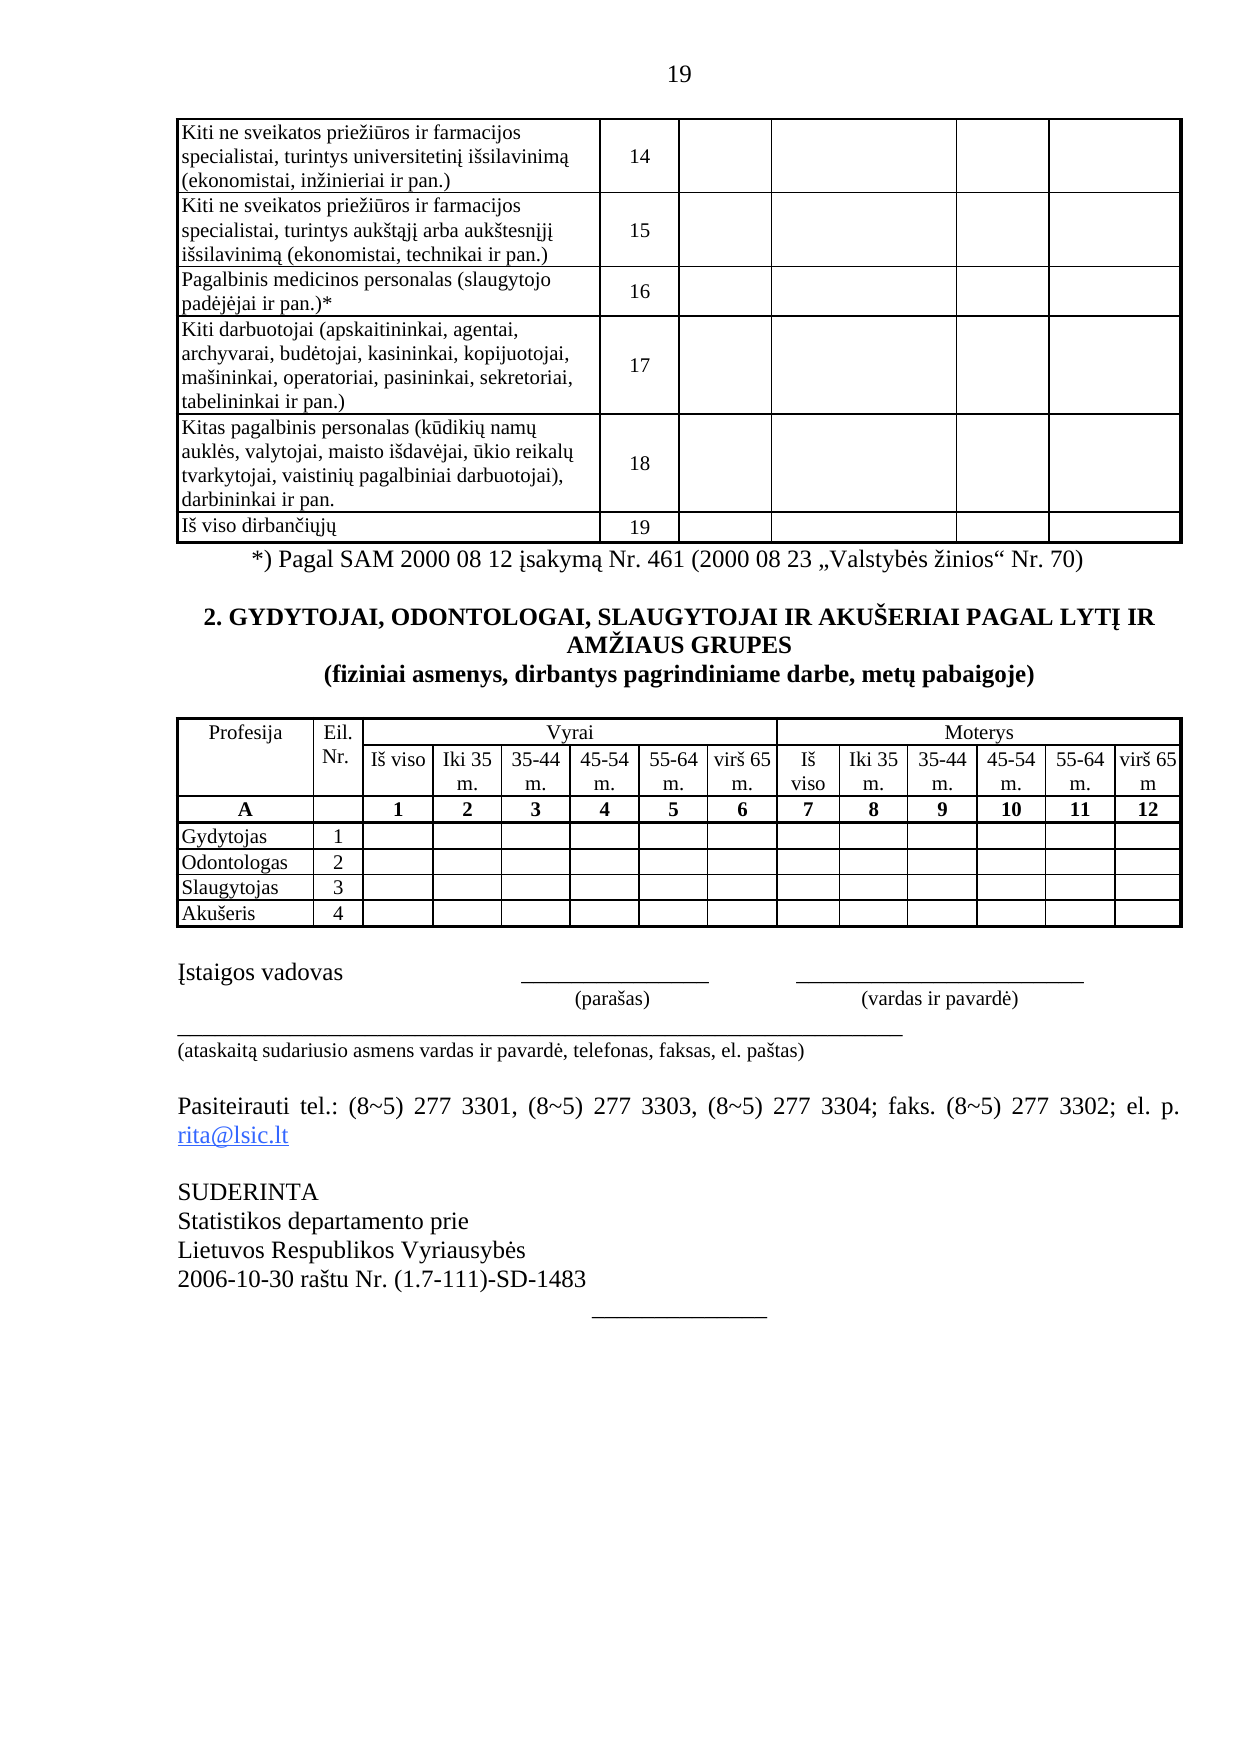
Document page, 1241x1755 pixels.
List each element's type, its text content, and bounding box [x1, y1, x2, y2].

table_header Profesija [179, 720, 313, 795]
table_cell [497, 901, 501, 925]
table_cell [1050, 120, 1179, 192]
table_cell [772, 193, 956, 266]
table_cell 17 [601, 317, 678, 413]
text (parašas) (vardas ir pavardė) [177, 986, 1181, 1010]
table_cell 7 [835, 797, 839, 821]
table_cell [497, 850, 501, 874]
table_cell [680, 193, 771, 266]
table_cell 35-44 m. [908, 746, 976, 795]
table_cell [502, 875, 506, 899]
table_cell [957, 513, 1048, 541]
table_cell [680, 120, 771, 192]
table_cell virš 65 m [1116, 746, 1179, 795]
text (fiziniai asmenys, dirbantys pagrindiniame darbe, metų pabaigoje) [177, 659, 1181, 688]
table_cell 45-54 m. [571, 746, 638, 795]
table_cell [502, 850, 506, 874]
text 2. GYDYTOJAI, ODONTOLOGAI, SLAUGYTOJAI IR AKUŠERIAI PAGAL LYTĮ IR AMŽIAUS GRUPES [177, 602, 1181, 659]
table_cell [903, 850, 907, 874]
text __________________________________________________________ [177, 1010, 1181, 1038]
table_cell 55-64 m. [640, 746, 707, 795]
table_cell [1050, 317, 1179, 413]
table_cell [903, 901, 907, 925]
table_cell Iki 35 m. [434, 746, 501, 795]
table_header Eil. Nr. [314, 720, 362, 795]
table_cell 45-54 m. [978, 746, 1045, 795]
table_cell [903, 824, 907, 848]
table_cell [1050, 415, 1179, 511]
table_cell [835, 850, 839, 874]
table_cell 18 [601, 415, 678, 511]
table_cell [908, 824, 912, 848]
text *) Pagal SAM 2000 08 12 įsakymą Nr. 461 (2000 08 23 „Valstybės žinios“ Nr. 70) [177, 544, 1181, 573]
table_cell [1041, 875, 1045, 899]
table_cell [502, 901, 506, 925]
text Pasiteirauti tel.: (8~5) 277 3301, (8~5) 277 3303, (8~5) 277 3304; faks. (8~5) 277 3302; el. p. rita@lsic.lt [177, 1091, 1181, 1149]
table_cell [1041, 824, 1045, 848]
table_cell [957, 267, 1048, 315]
table_cell [497, 824, 501, 848]
table_cell [957, 415, 1048, 511]
table_cell 2 [497, 797, 501, 821]
table_cell [908, 901, 912, 925]
table_cell [908, 850, 912, 874]
table_cell [1050, 267, 1179, 315]
table_cell [703, 850, 707, 874]
text ______________ [177, 1292, 1181, 1321]
table_cell [1041, 850, 1045, 874]
table_cell [772, 513, 956, 541]
table_cell [957, 193, 1048, 266]
table_cell [957, 317, 1048, 413]
table_cell [680, 267, 771, 315]
text (ataskaitą sudariusio asmens vardas ir pavardė, telefonas, faksas, el. paštas) [177, 1038, 1181, 1062]
table_cell 8 [903, 797, 907, 821]
table_cell [772, 317, 956, 413]
table_cell [708, 901, 712, 925]
table_cell [680, 513, 771, 541]
table_cell [908, 875, 912, 899]
table_cell [680, 415, 771, 511]
table_cell 6 [708, 797, 712, 821]
table_cell [903, 875, 907, 899]
table_cell Iš viso [778, 746, 839, 795]
table_cell [708, 824, 712, 848]
table_cell [708, 875, 712, 899]
table_cell [708, 850, 712, 874]
table_cell [703, 875, 707, 899]
text SUDERINTA [177, 1177, 1181, 1206]
table_cell [1050, 193, 1179, 266]
table_cell 14 [601, 120, 678, 192]
table_cell 19 [601, 513, 678, 541]
table_cell [502, 824, 506, 848]
text Įstaigos vadovas _______________ _______________________ [177, 957, 1181, 986]
table_cell 15 [601, 193, 678, 266]
table_cell 10 [1041, 797, 1045, 821]
table_cell [1041, 901, 1045, 925]
table_cell Iš viso [364, 746, 432, 795]
table_cell 3 [502, 797, 506, 821]
table_cell [772, 267, 956, 315]
table_cell Iki 35 m. [840, 746, 907, 795]
table_cell [497, 875, 501, 899]
table_cell [772, 120, 956, 192]
table_cell 55-64 m. [1046, 746, 1114, 795]
table_cell 5 [703, 797, 707, 821]
table_cell [835, 824, 839, 848]
table_cell [680, 317, 771, 413]
text Statistikos departamento prie [177, 1206, 1181, 1235]
text 2006-10-30 raštu Nr. (1.7-111)-SD-1483 [177, 1264, 1181, 1292]
table_cell 16 [601, 267, 678, 315]
table_cell [835, 901, 839, 925]
table_cell [772, 415, 956, 511]
table_cell 9 [908, 797, 912, 821]
table_cell virš 65 m. [708, 746, 776, 795]
table_cell Iš viso dirbančiųjų [179, 513, 599, 541]
table_cell [835, 875, 839, 899]
table_cell [703, 901, 707, 925]
text Lietuvos Respublikos Vyriausybės [177, 1235, 1181, 1264]
table_cell 35-44 m. [502, 746, 569, 795]
table_cell A [309, 797, 313, 821]
table_cell [703, 824, 707, 848]
table_cell [957, 120, 1048, 192]
